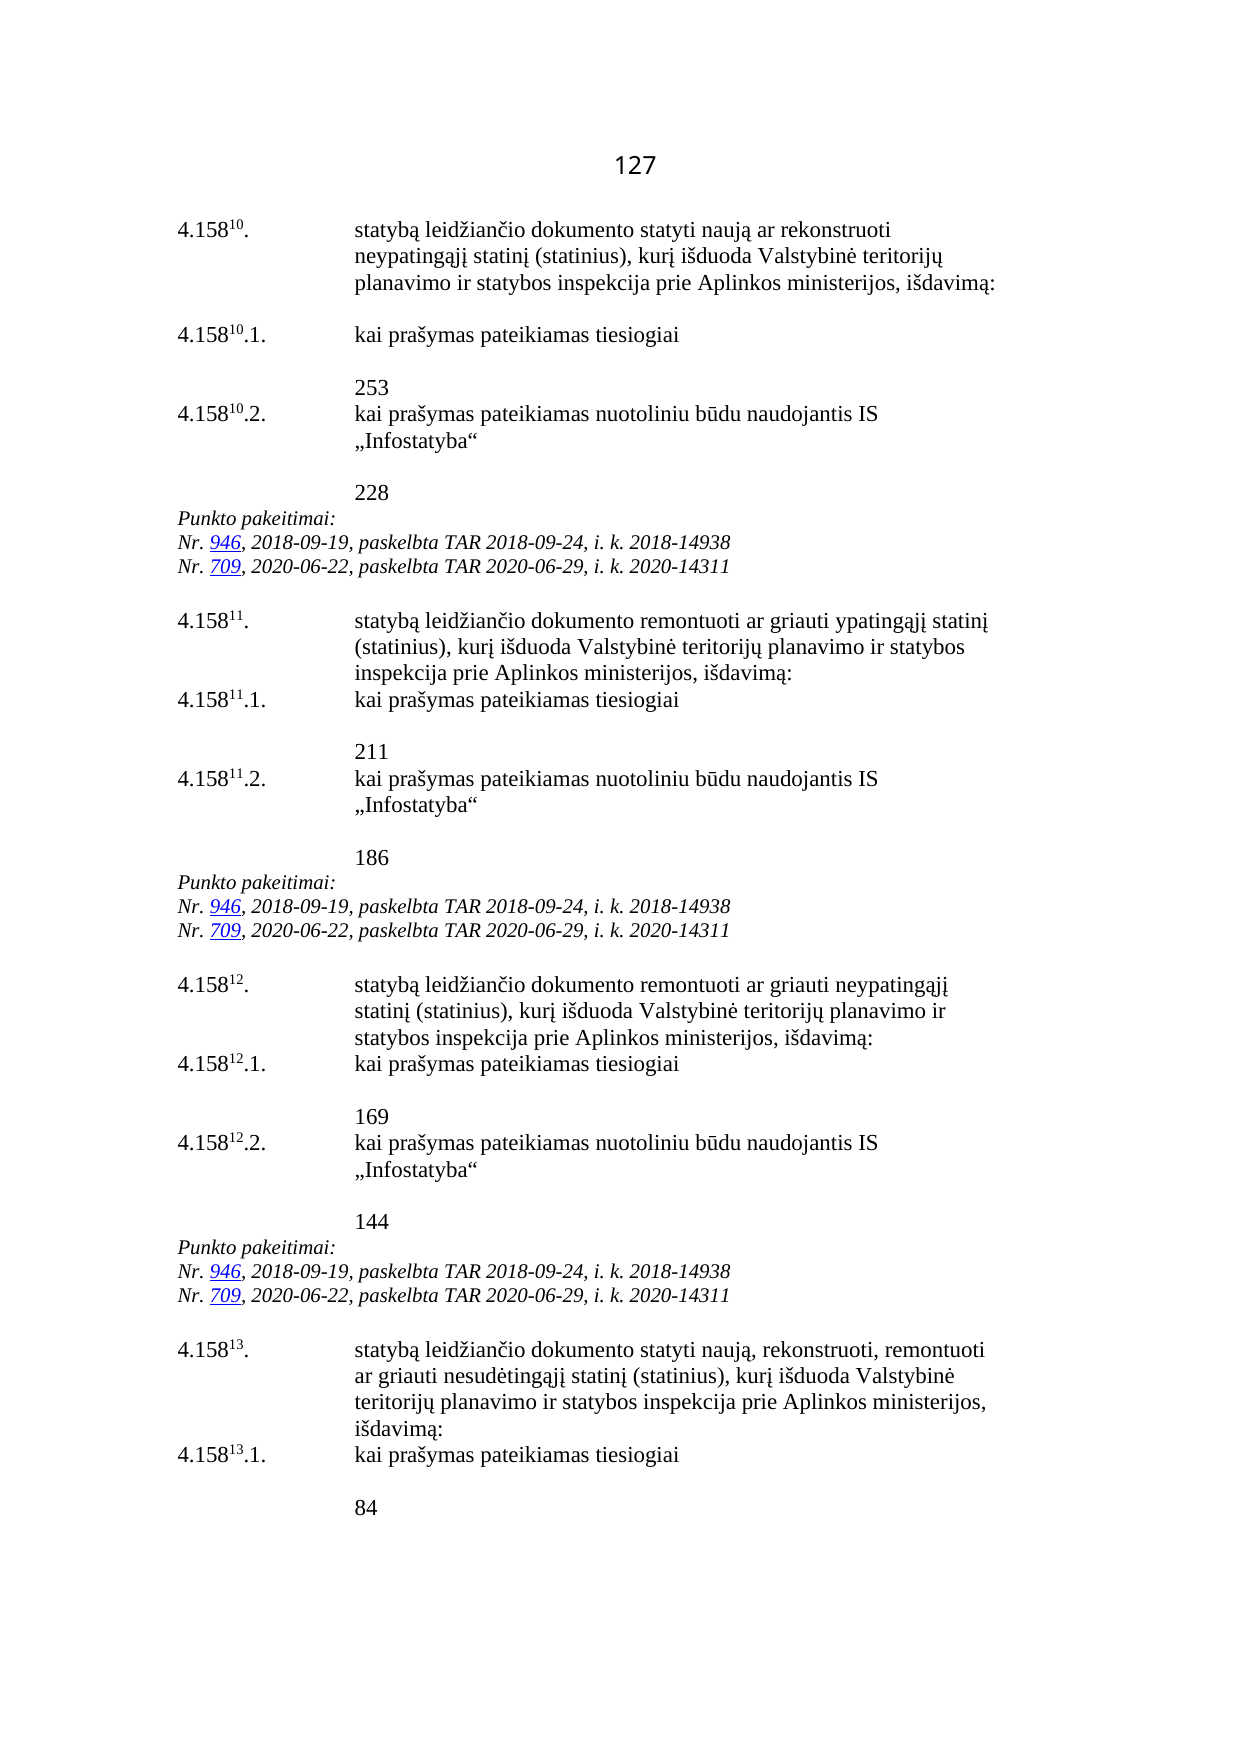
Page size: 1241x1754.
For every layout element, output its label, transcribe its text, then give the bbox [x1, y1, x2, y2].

text 4.15810. statybą leidžiančio dokumento statyti naują ar rekonstruoti neypatingąjį statinį (statinius), kurį išduoda Valstybinė teritorijų planavimo ir statybos inspekcija prie Aplinkos ministerijos, išdavimą: [177, 216, 1004, 321]
text Punkto pakeitimai: [177, 870, 1093, 894]
text 4.15811.2. kai prašymas pateikiamas nuotoliniu būdu naudojantis IS „Infostatyba“ 186 [177, 765, 1004, 870]
text Nr. 709, 2020-06-22, paskelbta TAR 2020-06-29, i. k. 2020-14311 [177, 554, 1093, 578]
text 4.15810.2. kai prašymas pateikiamas nuotoliniu būdu naudojantis IS „Infostatyba“ 228 [177, 400, 1004, 506]
text 4.15812. statybą leidžiančio dokumento remontuoti ar griauti neypatingąjį statinį (statinius), kurį išduoda Valstybinė teritorijų planavimo ir statybos inspekcija prie Aplinkos ministerijos, išdavimą: [177, 971, 1004, 1050]
text Nr. 946, 2018-09-19, paskelbta TAR 2018-09-24, i. k. 2018-14938 [177, 530, 1093, 554]
text 4.15811. statybą leidžiančio dokumento remontuoti ar griauti ypatingąjį statinį (statinius), kurį išduoda Valstybinė teritorijų planavimo ir statybos inspekcija prie Aplinkos ministerijos, išdavimą: [177, 607, 1004, 686]
text 4.15811.1. kai prašymas pateikiamas tiesiogiai 211 [177, 686, 1004, 765]
text Nr. 946, 2018-09-19, paskelbta TAR 2018-09-24, i. k. 2018-14938 [177, 894, 1093, 918]
text 4.15810.1. kai prašymas pateikiamas tiesiogiai 253 [177, 321, 1004, 400]
text 4.15813. statybą leidžiančio dokumento statyti naują, rekonstruoti, remontuoti ar griauti nesudėtingąjį statinį (statinius), kurį išduoda Valstybinė teritorijų planavimo ir statybos inspekcija prie Aplinkos ministerijos, išdavimą: [177, 1336, 1004, 1441]
text Nr. 709, 2020-06-22, paskelbta TAR 2020-06-29, i. k. 2020-14311 [177, 1283, 1093, 1307]
text 4.15812.2. kai prašymas pateikiamas nuotoliniu būdu naudojantis IS „Infostatyba“ 144 [177, 1129, 1004, 1235]
text 4.15812.1. kai prašymas pateikiamas tiesiogiai 169 [177, 1050, 1004, 1129]
text Nr. 709, 2020-06-22, paskelbta TAR 2020-06-29, i. k. 2020-14311 [177, 918, 1093, 942]
text 4.15813.1. kai prašymas pateikiamas tiesiogiai 84 [177, 1441, 1004, 1520]
text Punkto pakeitimai: [177, 1235, 1093, 1259]
text Punkto pakeitimai: [177, 506, 1093, 530]
text Nr. 946, 2018-09-19, paskelbta TAR 2018-09-24, i. k. 2018-14938 [177, 1259, 1093, 1283]
